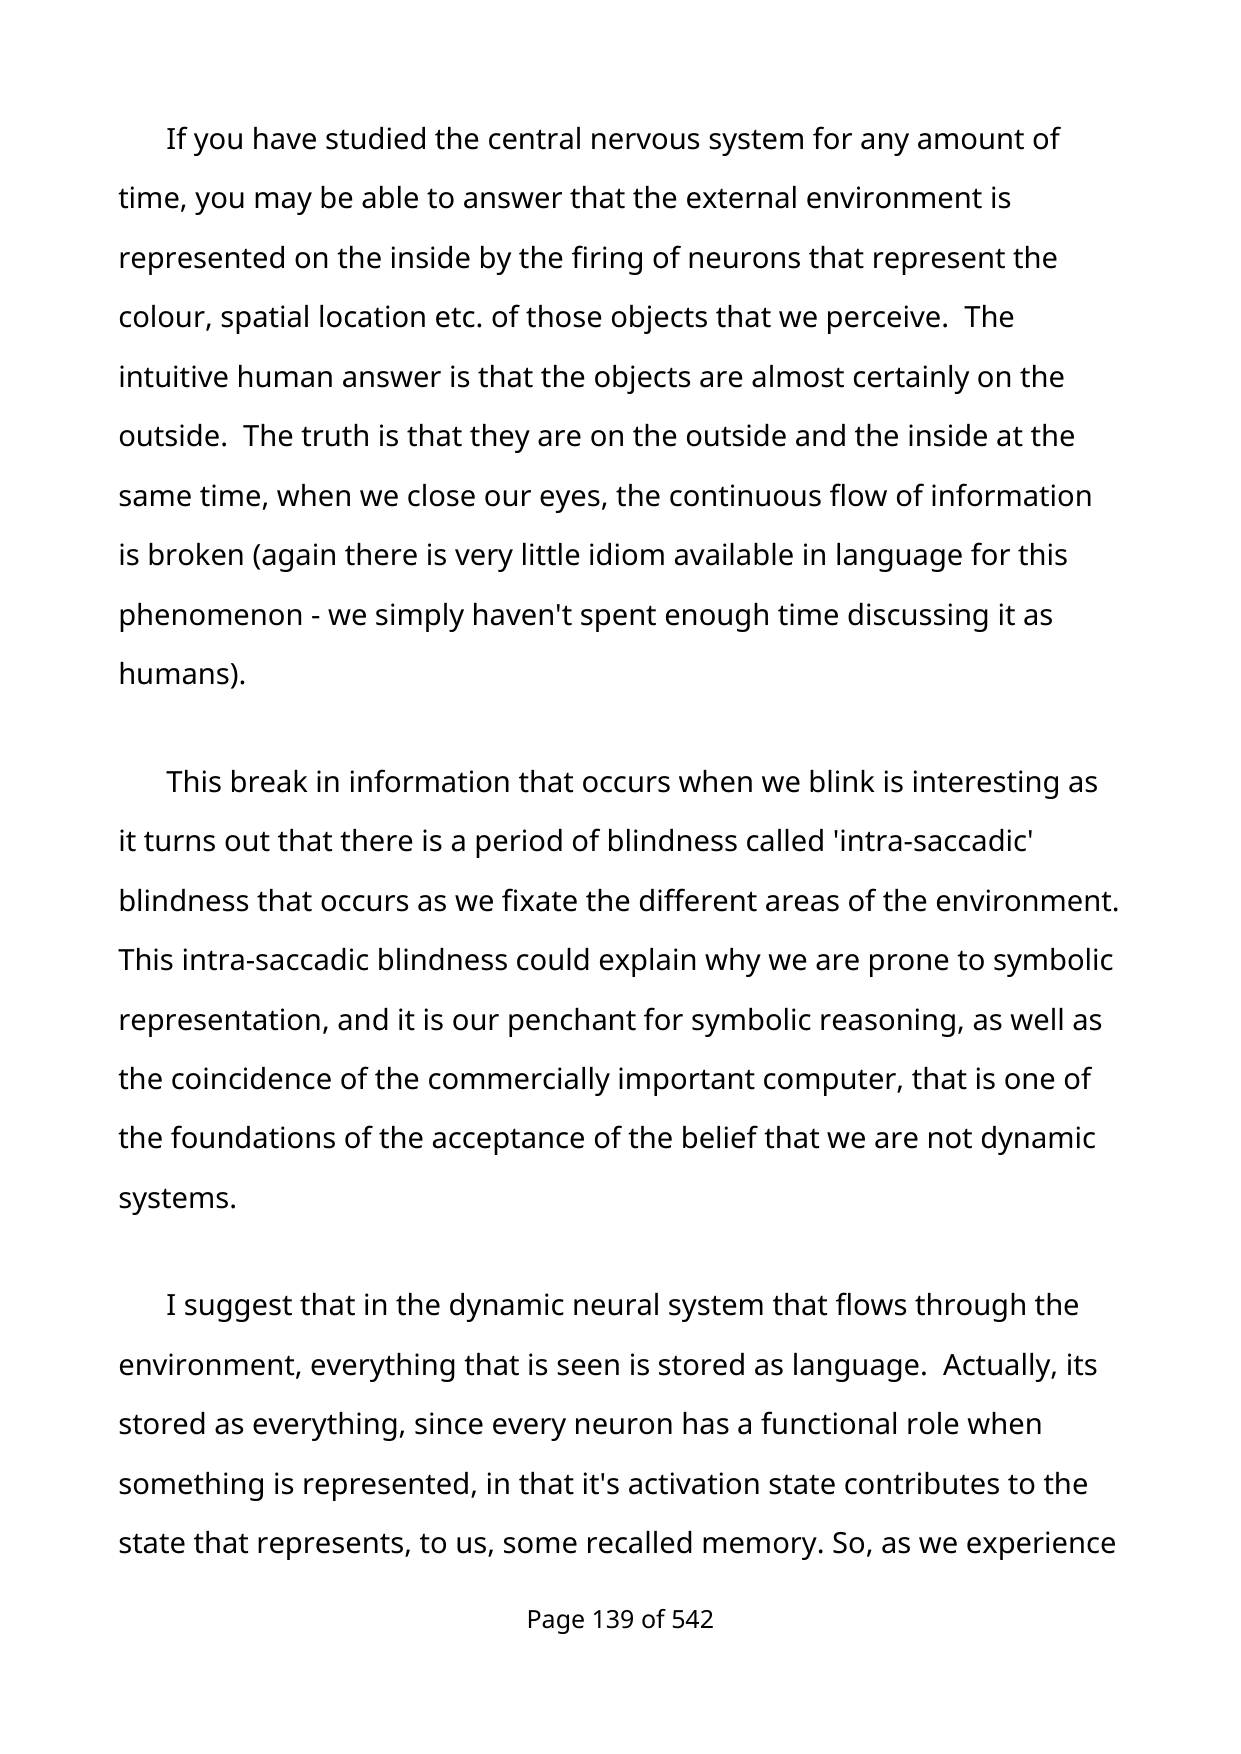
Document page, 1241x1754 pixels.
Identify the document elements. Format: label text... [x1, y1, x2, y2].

text I suggest that in the dynamic neural system that flows through the environment, everything that is seen is stored as language. Actually, its stored as everything, since every neuron has a functional role when something is represented, in that it's activation state contributes to the state that represents, to us, some recalled memory. So, as we experience [118, 1284, 1122, 1562]
text This break in information that occurs when we blink is interesting as it turns out that there is a period of blindness called 'intra-saccadic' blindness that occurs as we fixate the different areas of the environment. This intra-saccadic blindness could explain why we are prone to symbolic representation, and it is our penchant for symbolic reasoning, as well as the coincidence of the commercially important computer, that is one of the foundations of the acceptance of the belief that we are not dynamic systems. [118, 761, 1122, 1217]
text If you have studied the central nervous system for any amount of time, you may be able to answer that the external environment is represented on the inside by the firing of neurons that represent the colour, spatial location etc. of those objects that we perceive. The intuitive human answer is that the objects are almost certainly on the outside. The truth is that they are on the outside and the inside at the same time, when we close our eyes, the continuous flow of information is broken (again there is very little idiom available in language for this phenomenon - we simply haven't spent enough time discussing it as humans). [118, 118, 1122, 693]
